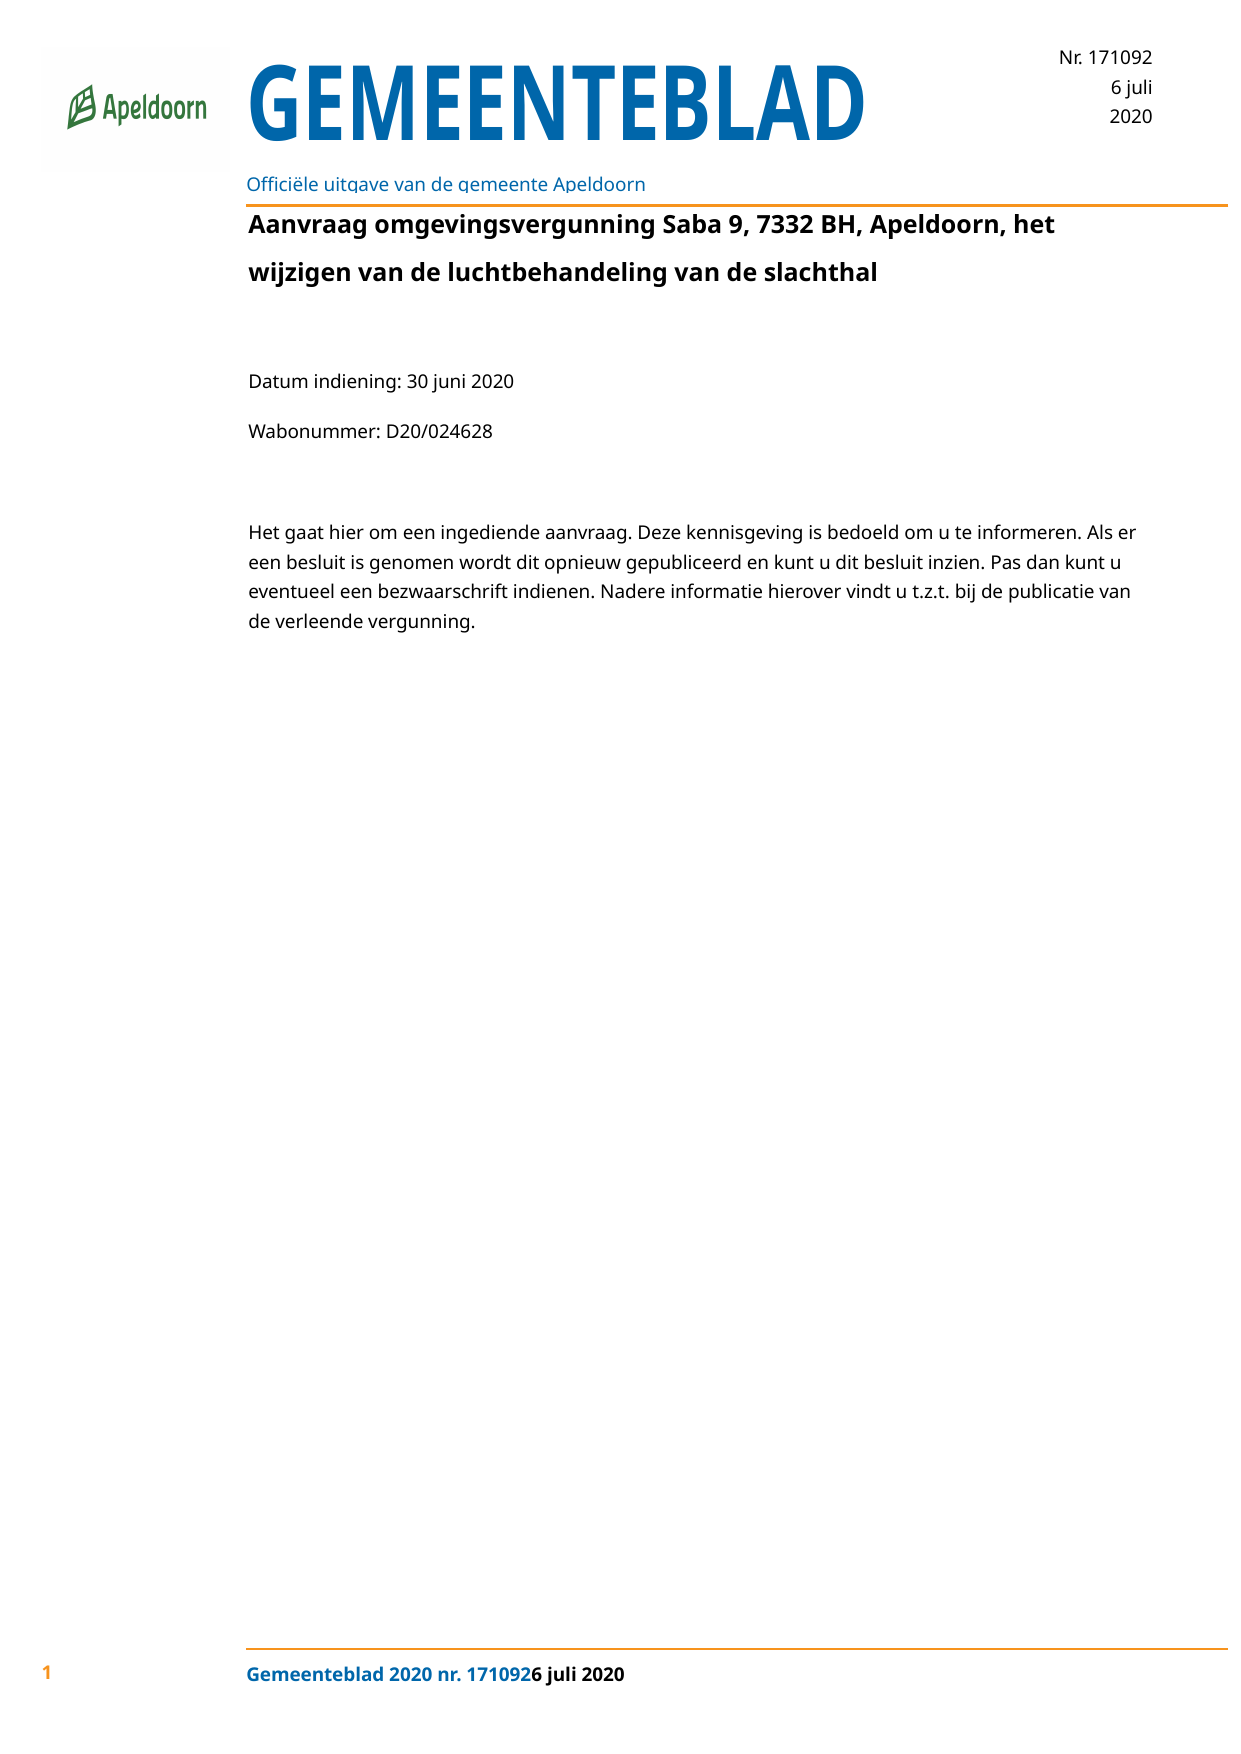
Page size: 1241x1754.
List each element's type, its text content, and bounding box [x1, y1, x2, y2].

text Aanvraag omgevingsvergunning Saba 9, 7332 BH, Apeldoorn, het wijzigen van de luchtbehandeling van de slachthal [248, 207, 1152, 288]
picture [41, 47, 231, 172]
text Wabonummer: D20/024628 [248, 419, 1152, 444]
text Het gaat hier om een ingediende aanvraag. Deze kennisgeving is bedoeld om u te informeren. Als er een besluit is genomen wordt dit opnieuw gepubliceerd en kunt u dit besluit inzien. Pas dan kunt u eventueel een bezwaarschrift indienen. Nadere informatie hierover vindt u t.z.t. bij de publicatie van de verleende vergunning. [248, 519, 1152, 634]
text Datum indiening: 30 juni 2020 [248, 368, 1152, 394]
